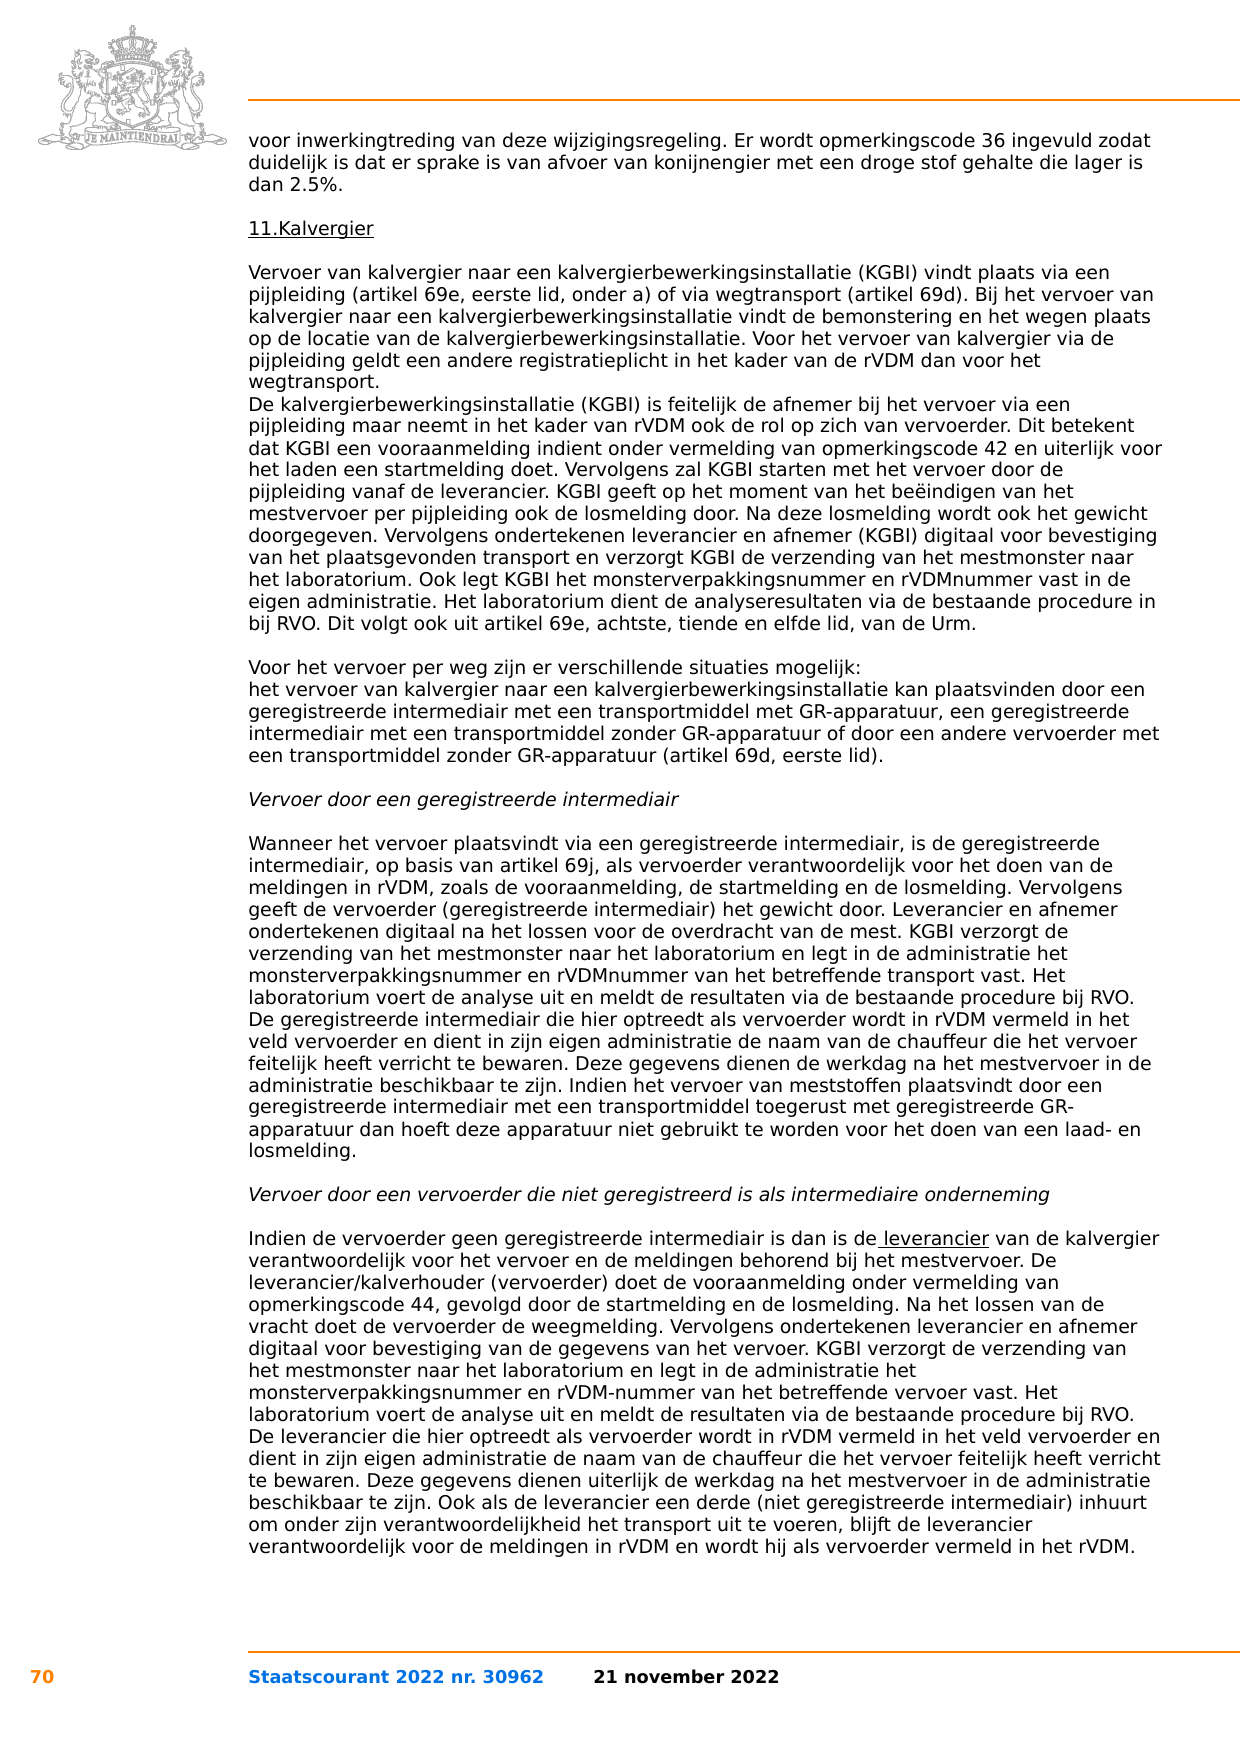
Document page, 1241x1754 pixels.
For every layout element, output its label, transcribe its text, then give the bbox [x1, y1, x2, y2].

subtitle Vervoer door een vervoerder die niet geregistreerd is als intermediaire onderneming [248, 1184, 1163, 1206]
text voor inwerkingtreding van deze wijzigingsregeling. Er wordt opmerkingscode 36 ingevuld zodat duidelijk is dat er sprake is van afvoer van konijnengier met een droge stof gehalte die lager is dan 2.5%. [248, 130, 1163, 196]
text Vervoer van kalvergier naar een kalvergierbewerkingsinstallatie (KGBI) vindt plaats via een pijpleiding (artikel 69e, eerste lid, onder a) of via wegtransport (artikel 69d). Bij het vervoer van kalvergier naar een kalvergierbewerkingsinstallatie vindt de bemonstering en het wegen plaats op de locatie van de kalvergierbewerkingsinstallatie. Voor het vervoer van kalvergier via de pijpleiding geldt een andere registratieplicht in het kader van de rVDM dan voor het wegtransport. [248, 262, 1163, 393]
picture [38, 25, 227, 150]
text De kalvergierbewerkingsinstallatie (KGBI) is feitelijk de afnemer bij het vervoer via een pijpleiding maar neemt in het kader van rVDM ook de rol op zich van vervoerder. Dit betekent dat KGBI een vooraanmelding indient onder vermelding van opmerkingscode 42 en uiterlijk voor het laden een startmelding doet. Vervolgens zal KGBI starten met het vervoer door de pijpleiding vanaf de leverancier. KGBI geeft op het moment van het beëindigen van het mestvervoer per pijpleiding ook de losmelding door. Na deze losmelding wordt ook het gewicht doorgegeven. Vervolgens ondertekenen leverancier en afnemer (KGBI) digitaal voor bevestiging van het plaatsgevonden transport en verzorgt KGBI de verzending van het mestmonster naar het laboratorium. Ook legt KGBI het monsterverpakkingsnummer en rVDMnummer vast in de eigen administratie. Het laboratorium dient de analyseresultaten via de bestaande procedure in bij RVO. Dit volgt ook uit artikel 69e, achtste, tiende en elfde lid, van de Urm. [248, 393, 1163, 635]
text Voor het vervoer per weg zijn er verschillende situaties mogelijk: [248, 657, 1163, 679]
subtitle 11.Kalvergier [248, 218, 1163, 240]
text het vervoer van kalvergier naar een kalvergierbewerkingsinstallatie kan plaatsvinden door een geregistreerde intermediair met een transportmiddel met GR-apparatuur, een geregistreerde intermediair met een transportmiddel zonder GR-apparatuur of door een andere vervoerder met een transportmiddel zonder GR-apparatuur (artikel 69d, eerste lid). [248, 679, 1163, 767]
text Wanneer het vervoer plaatsvindt via een geregistreerde intermediair, is de geregistreerde intermediair, op basis van artikel 69j, als vervoerder verantwoordelijk voor het doen van de meldingen in rVDM, zoals de vooraanmelding, de startmelding en de losmelding. Vervolgens geeft de vervoerder (geregistreerde intermediair) het gewicht door. Leverancier en afnemer ondertekenen digitaal na het lossen voor de overdracht van de mest. KGBI verzorgt de verzending van het mestmonster naar het laboratorium en legt in de administratie het monsterverpakkingsnummer en rVDMnummer van het betreffende transport vast. Het laboratorium voert de analyse uit en meldt de resultaten via de bestaande procedure bij RVO. De geregistreerde intermediair die hier optreedt als vervoerder wordt in rVDM vermeld in het veld vervoerder en dient in zijn eigen administratie de naam van de chauffeur die het vervoer feitelijk heeft verricht te bewaren. Deze gegevens dienen de werkdag na het mestvervoer in de administratie beschikbaar te zijn. Indien het vervoer van meststoffen plaatsvindt door een geregistreerde intermediair met een transportmiddel toegerust met geregistreerde GR-apparatuur dan hoeft deze apparatuur niet gebruikt te worden voor het doen van een laad- en losmelding. [248, 833, 1163, 1162]
text Indien de vervoerder geen geregistreerde intermediair is dan is de leverancier van de kalvergier verantwoordelijk voor het vervoer en de meldingen behorend bij het mestvervoer. De leverancier/kalverhouder (vervoerder) doet de vooraanmelding onder vermelding van opmerkingscode 44, gevolgd door de startmelding en de losmelding. Na het lossen van de vracht doet de vervoerder de weegmelding. Vervolgens ondertekenen leverancier en afnemer digitaal voor bevestiging van de gegevens van het vervoer. KGBI verzorgt de verzending van het mestmonster naar het laboratorium en legt in de administratie het monsterverpakkingsnummer en rVDM-nummer van het betreffende vervoer vast. Het laboratorium voert de analyse uit en meldt de resultaten via de bestaande procedure bij RVO. De leverancier die hier optreedt als vervoerder wordt in rVDM vermeld in het veld vervoerder en dient in zijn eigen administratie de naam van de chauffeur die het vervoer feitelijk heeft verricht te bewaren. Deze gegevens dienen uiterlijk de werkdag na het mestvervoer in de administratie beschikbaar te zijn. Ook als de leverancier een derde (niet geregistreerde intermediair) inhuurt om onder zijn verantwoordelijkheid het transport uit te voeren, blijft de leverancier verantwoordelijk voor de meldingen in rVDM en wordt hij als vervoerder vermeld in het rVDM. [248, 1228, 1163, 1558]
subtitle Vervoer door een geregistreerde intermediair [248, 789, 1163, 811]
